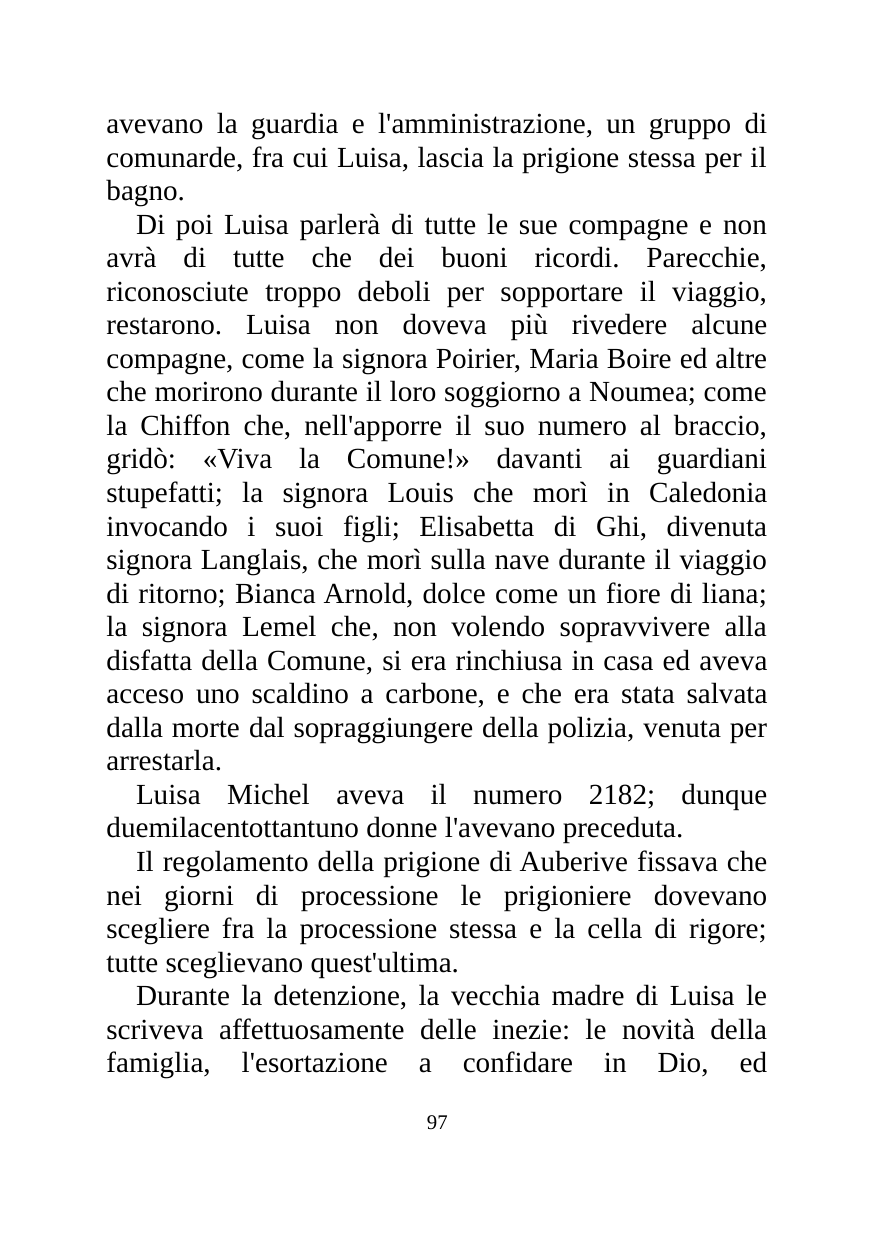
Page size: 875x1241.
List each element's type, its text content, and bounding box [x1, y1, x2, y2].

text Il regolamento della prigione di Auberive fissava che nei giorni di processione le prigioniere dovevano scegliere fra la processione stessa e la cella di rigore; tutte sceglievano quest'ultima. [106, 844, 768, 978]
text Durante la detenzione, la vecchia madre di Luisa le scriveva affettuosamente delle inezie: le novità della famiglia, l'esortazione a confidare in Dio, ed [106, 978, 768, 1079]
text avevano la guardia e l'amministrazione, un gruppo di comunarde, fra cui Luisa, lascia la prigione stessa per il bagno. [106, 106, 768, 207]
text Di poi Luisa parlerà di tutte le sue compagne e non avrà di tutte che dei buoni ricordi. Parecchie, riconosciute troppo deboli per sopportare il viaggio, restarono. Luisa non doveva più rivedere alcune compagne, come la signora Poirier, Maria Boire ed altre che morirono durante il loro soggiorno a Noumea; come la Chiffon che, nell'apporre il suo numero al braccio, gridò: «Viva la Comune!» davanti ai guardiani stupefatti; la signora Louis che morì in Caledonia invocando i suoi figli; Elisabetta di Ghi, divenuta signora Langlais, che morì sulla nave durante il viaggio di ritorno; Bianca Arnold, dolce come un fiore di liana; la signora Lemel che, non volendo sopravvivere alla disfatta della Comune, si era rinchiusa in casa ed aveva acceso uno scaldino a carbone, e che era stata salvata dalla morte dal sopraggiungere della polizia, venuta per arrestarla. [106, 207, 768, 777]
text Luisa Michel aveva il numero 2182; dunque duemilacentottantuno donne l'avevano preceduta. [106, 777, 768, 844]
